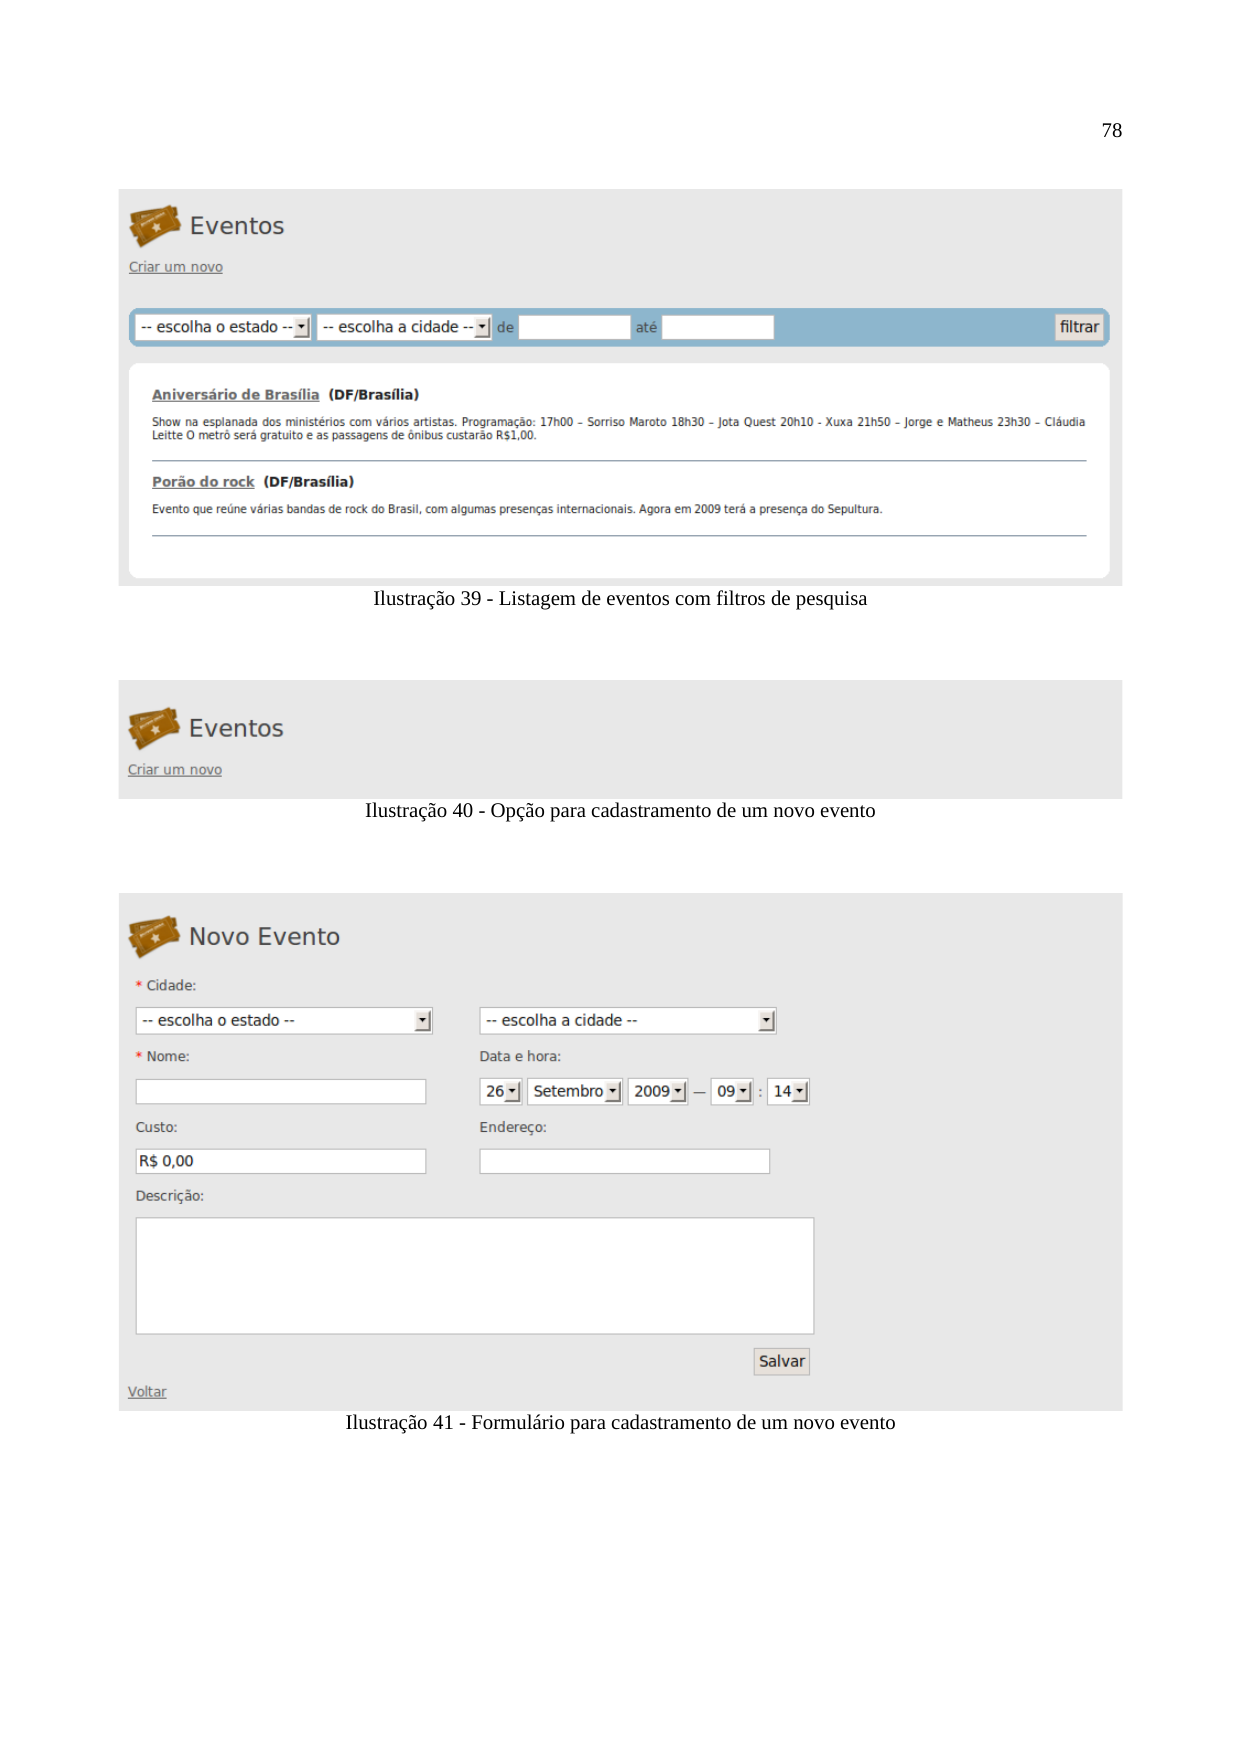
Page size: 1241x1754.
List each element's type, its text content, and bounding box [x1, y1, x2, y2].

picture [118, 680, 1123, 799]
text Ilustração 41 - Formulário para cadastramento de um novo evento [118, 1411, 1122, 1434]
picture [118, 893, 1123, 1411]
text Ilustração 40 - Opção para cadastramento de um novo evento [118, 799, 1122, 822]
text Ilustração 39 - Listagem de eventos com filtros de pesquisa [118, 586, 1122, 610]
picture [118, 189, 1123, 586]
